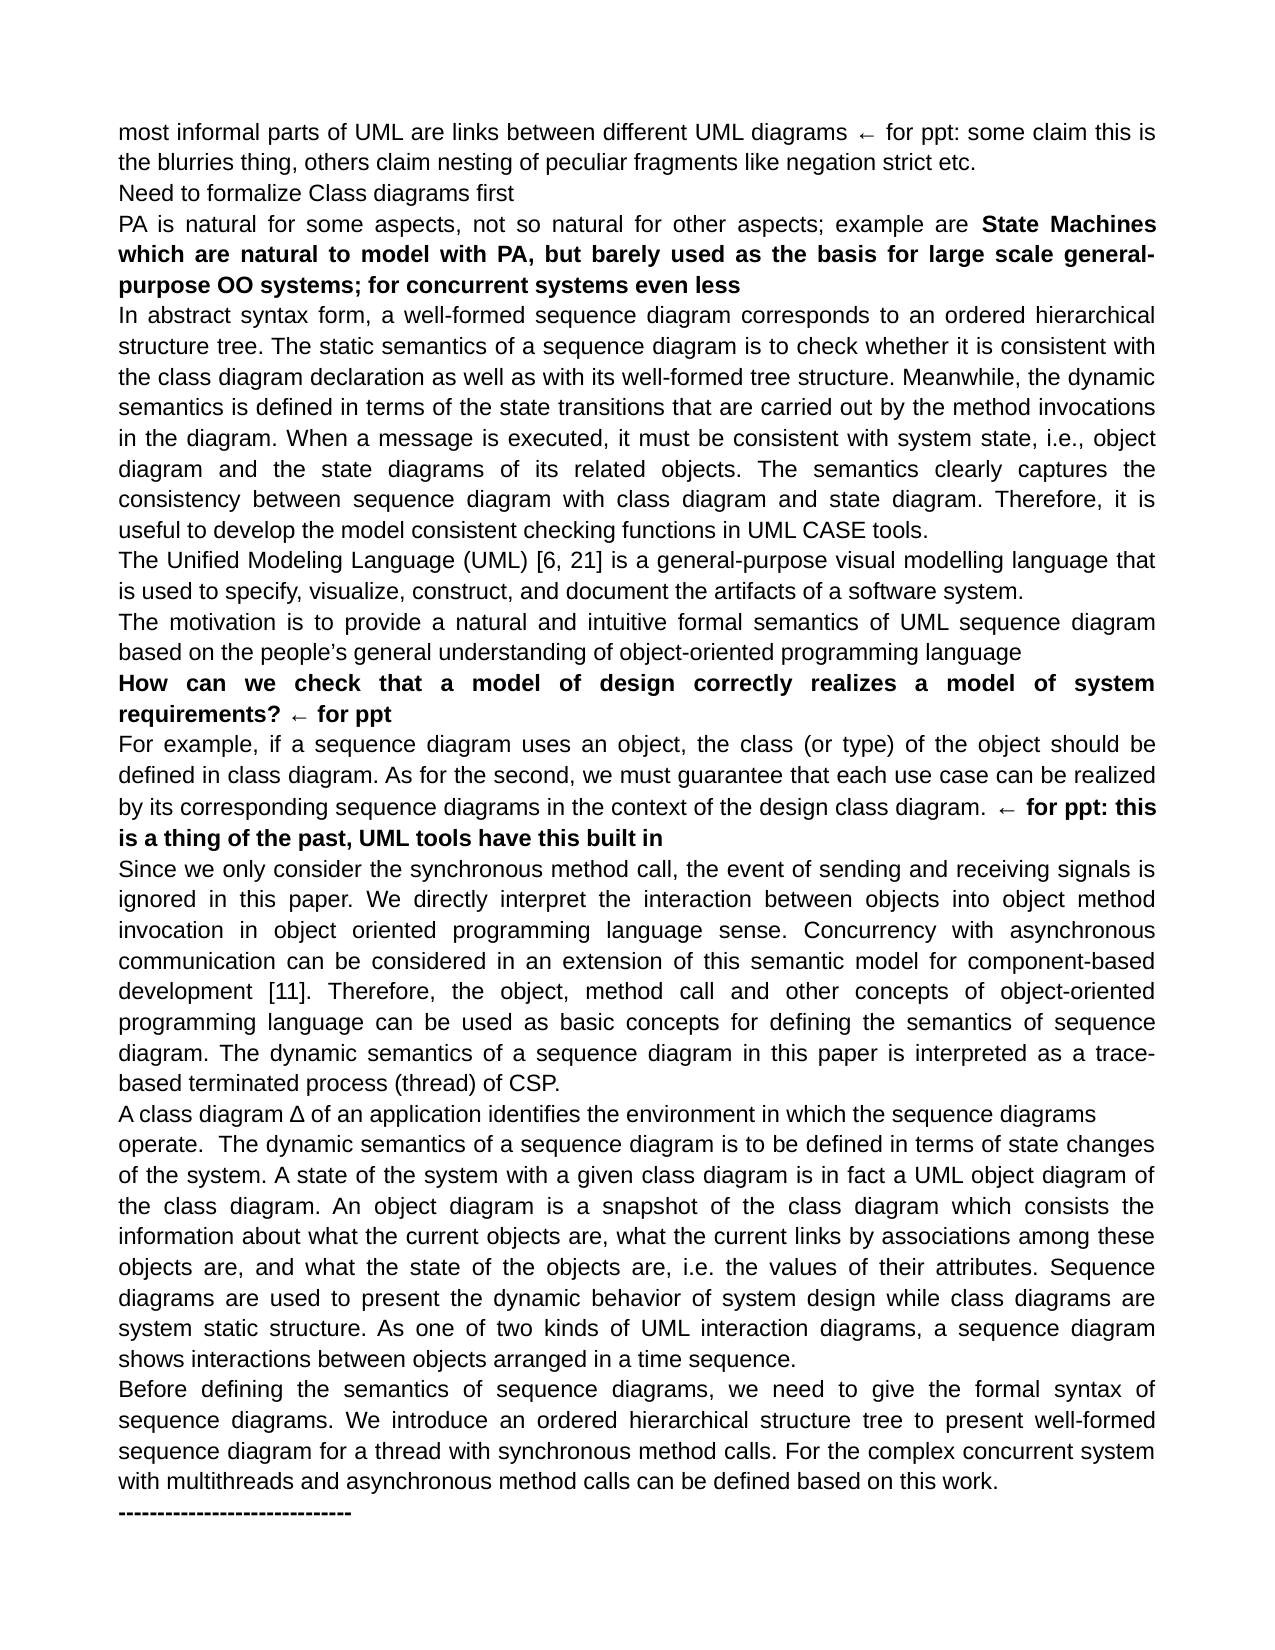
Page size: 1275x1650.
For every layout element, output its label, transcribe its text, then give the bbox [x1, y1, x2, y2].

text The Unified Modeling Language (UML) [6, 21] is a general-purpose visual modelling language that is used to specify, visualize, construct, and document the artifacts of a software system. [118, 547, 1157, 604]
text Before defining the semantics of sequence diagrams, we need to give the formal syntax of sequence diagrams. We introduce an ordered hierarchical structure tree to present well-formed sequence diagram for a thread with synchronous method calls. For the complex concurrent system with multithreads and asynchronous method calls can be defined based on this work. [118, 1376, 1157, 1494]
text Since we only consider the synchronous method call, the event of sending and receiving signals is ignored in this paper. We directly interpret the interaction between objects into object method invocation in object oriented programming language sense. Concurrency with asynchronous communication can be considered in an extension of this semantic model for component-based development [11]. Therefore, the object, method call and other concepts of object-oriented programming language can be used as basic concepts for defining the semantics of sequence diagram. The dynamic semantics of a sequence diagram in this paper is interpreted as a trace-based terminated process (thread) of CSP. [118, 855, 1157, 1096]
text operate. The dynamic semantics of a sequence diagram is to be defined in terms of state changes of the system. A state of the system with a given class diagram is in fact a UML object diagram of the class diagram. An object diagram is a snapshot of the class diagram which consists the information about what the current objects are, what the current links by associations among these objects are, and what the state of the objects are, i.e. the values of their attributes. Sequence diagrams are used to present the dynamic behavior of system design while class diagrams are system static structure. As one of two kinds of UML interaction diagrams, a sequence diagram shows interactions between objects arranged in a time sequence. [118, 1131, 1157, 1372]
text In abstract syntax form, a well-formed sequence diagram corresponds to an ordered hierarchical structure tree. The static semantics of a sequence diagram is to check whether it is consistent with the class diagram declaration as well as with its well-formed tree structure. Meanwhile, the dynamic semantics is defined in terms of the state transitions that are carried out by the method invocations in the diagram. When a message is executed, it must be consistent with system state, i.e., object diagram and the state diagrams of its related objects. The semantics clearly captures the consistency between sequence diagram with class diagram and state diagram. Therefore, it is useful to develop the model consistent checking functions in UML CASE tools. [118, 302, 1157, 543]
text For example, if a sequence diagram uses an object, the class (or type) of the object should be defined in class diagram. As for the second, we must guarantee that each use case can be realized by its corresponding sequence diagrams in the context of the design class diagram. ← for ppt: this is a thing of the past, UML tools have this built in [118, 731, 1157, 851]
text ------------------------------ [118, 1498, 1157, 1525]
text Need to formalize Class diagrams first [118, 179, 1157, 206]
text How can we check that a model of design correctly realizes a model of system requirements? ← for ppt [118, 669, 1157, 727]
text most informal parts of UML are links between different UML diagrams ← for ppt: some claim this is the blurries thing, others claim nesting of peculiar fragments like negation strict etc. [118, 118, 1157, 176]
text PA is natural for some aspects, not so natural for other aspects; example are State Machines which are natural to model with PA, but barely used as the basis for large scale general-purpose OO systems; for concurrent systems even less [118, 210, 1157, 298]
text A class diagram ∆ of an application identifies the environment in which the sequence diagrams [118, 1100, 1157, 1127]
text The motivation is to provide a natural and intuitive formal semantics of UML sequence diagram based on the people’s general understanding of object-oriented programming language [118, 608, 1157, 666]
